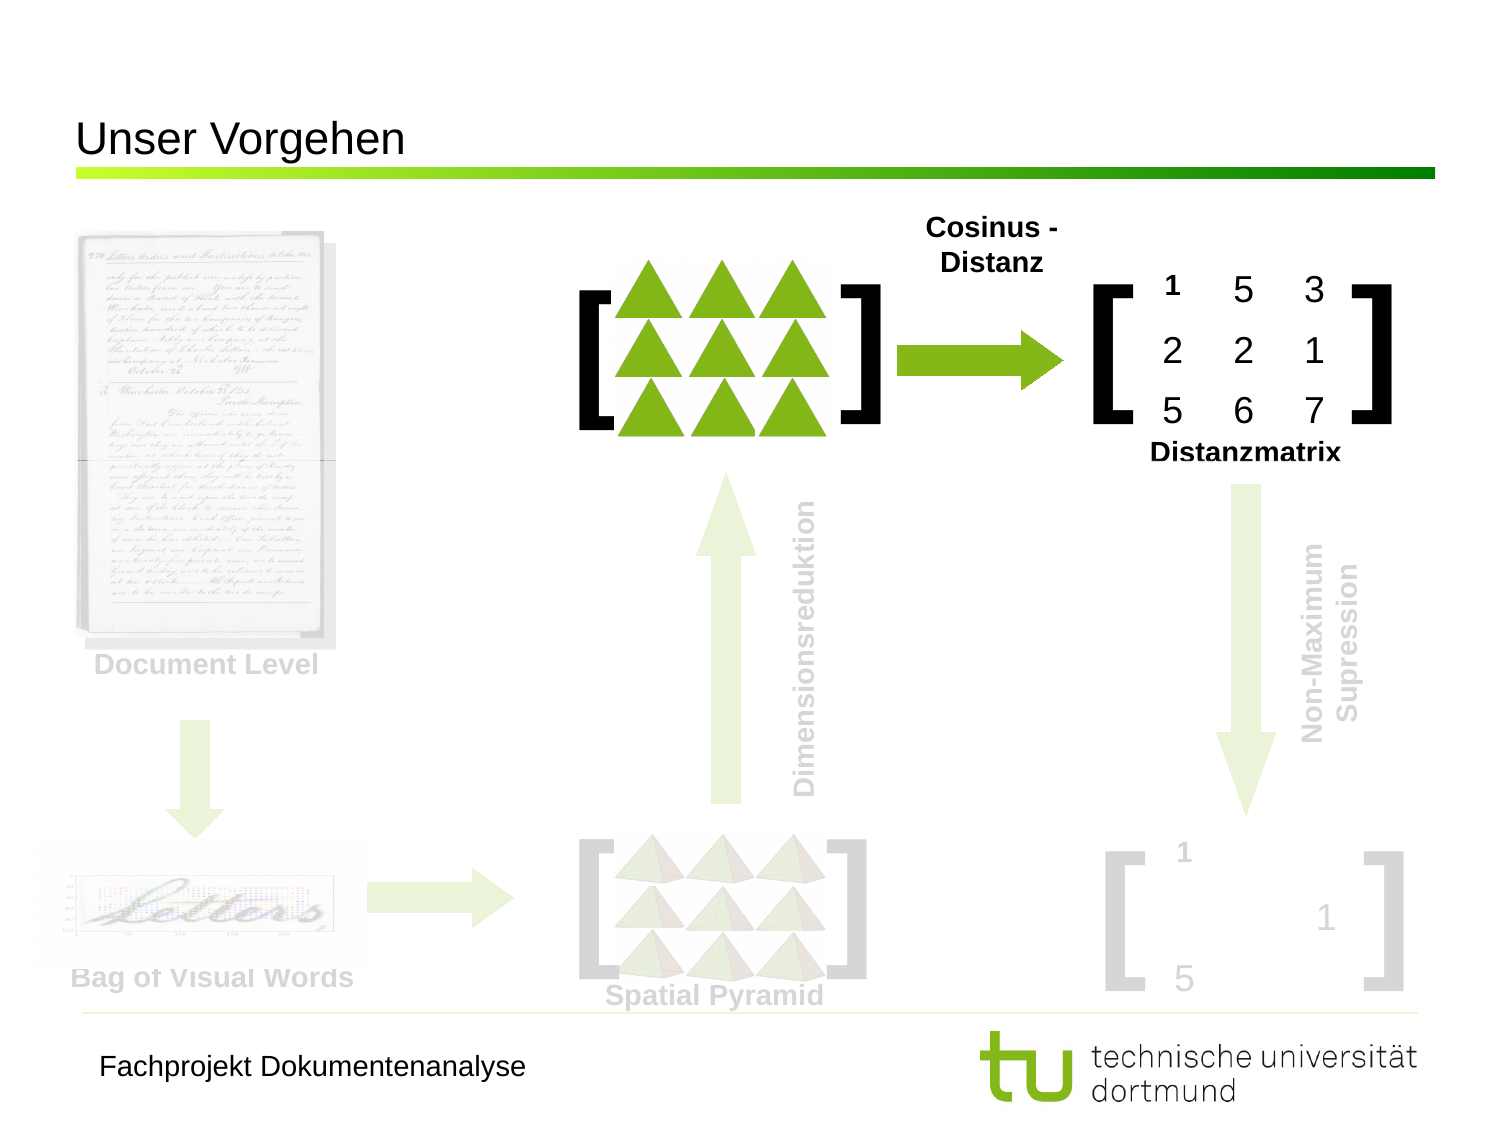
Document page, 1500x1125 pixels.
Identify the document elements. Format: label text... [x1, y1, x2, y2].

picture [611, 259, 833, 437]
text_box Cosinus - Distanz [885, 200, 1099, 286]
picture [980, 1031, 1418, 1111]
title Unser Vorgehen [75, 44, 1425, 233]
text_box [11, 224, 1453, 1016]
